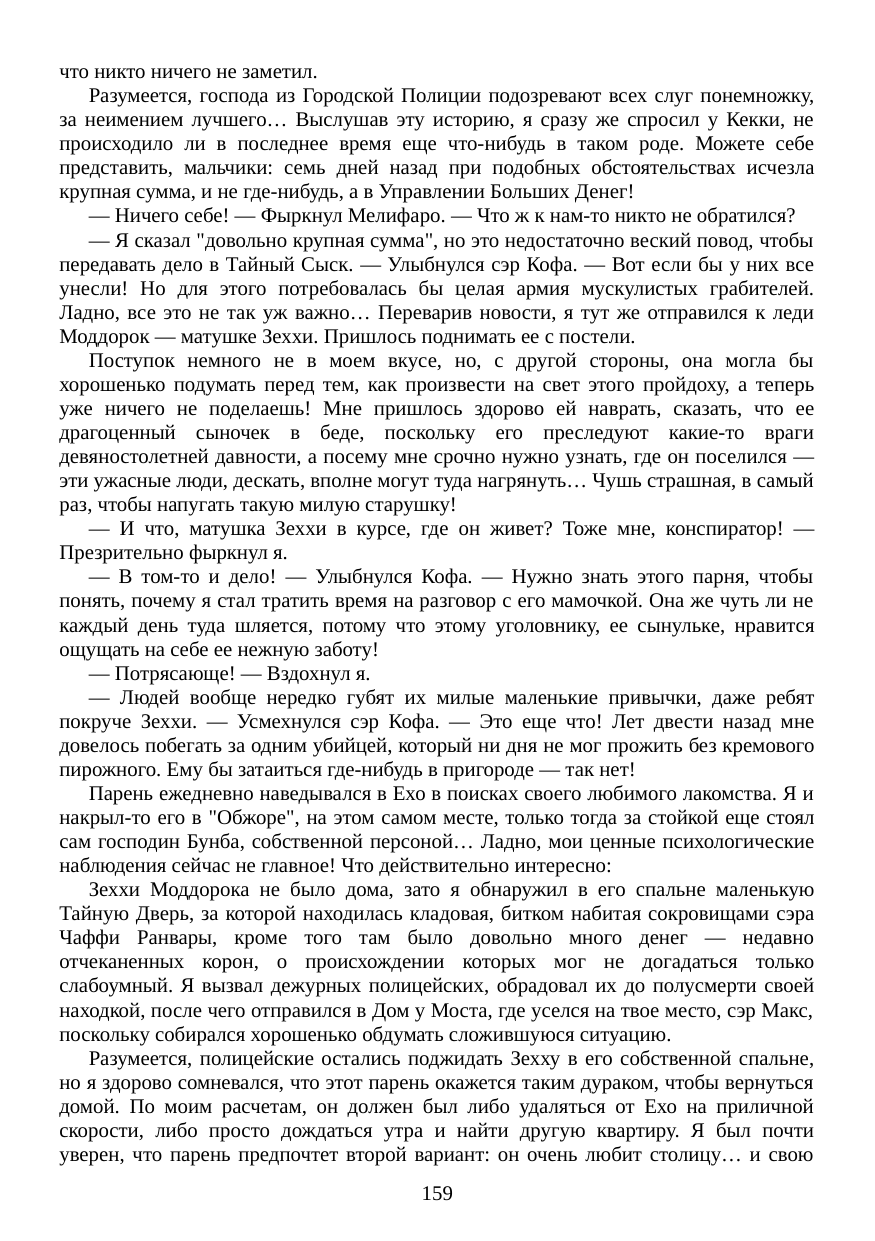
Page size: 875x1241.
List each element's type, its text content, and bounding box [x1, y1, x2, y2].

text — И что, матушка Зеххи в курсе, где он живет? Тоже мне, конспиратор! — Презрительно фыркнул я. [59, 516, 815, 564]
text — Я сказал "довольно крупная сумма", но это недостаточно веский повод, чтобы передавать дело в Тайный Сыск. — Улыбнулся сэр Кофа. — Вот если бы у них все унесли! Но для этого потребовалась бы целая армия мускулистых грабителей. Ладно, все это не так уж важно… Переварив новости, я тут же отправился к леди Моддорок — матушке Зеххи. Пришлось поднимать ее с постели. [59, 227, 815, 348]
text — Потрясающе! — Вздохнул я. [59, 661, 815, 685]
text — В том-то и дело! — Улыбнулся Кофа. — Нужно знать этого парня, чтобы понять, почему я стал тратить время на разговор с его мамочкой. Она же чуть ли не каждый день туда шляется, потому что этому уголовнику, ее сынульке, нравится ощущать на себе ее нежную заботу! [59, 564, 815, 661]
text Разумеется, господа из Городской Полиции подозревают всех слуг понемножку, за неимением лучшего… Выслушав эту историю, я сразу же спросил у Кекки, не происходило ли в последнее время еще что-нибудь в таком роде. Можете себе представить, мальчики: семь дней назад при подобных обстоятельствах исчезла крупная сумма, и не где-нибудь, а в Управлении Больших Денег! [59, 83, 815, 203]
text — Людей вообще нередко губят их милые маленькие привычки, даже ребят покруче Зеххи. — Усмехнулся сэр Кофа. — Это еще что! Лет двести назад мне довелось побегать за одним убийцей, который ни дня не мог прожить без кремового пирожного. Ему бы затаиться где-нибудь в пригороде — так нет! [59, 685, 815, 781]
text Поступок немного не в моем вкусе, но, с другой стороны, она могла бы хорошенько подумать перед тем, как произвести на свет этого пройдоху, а теперь уже ничего не поделаешь! Мне пришлось здорово ей наврать, сказать, что ее драгоценный сыночек в беде, поскольку его преследуют какие-то враги девяностолетней давности, а посему мне срочно нужно узнать, где он поселился — эти ужасные люди, дескать, вполне могут туда нагрянуть… Чушь страшная, в самый раз, чтобы напугать такую милую старушку! [59, 348, 815, 516]
text — Ничего себе! — Фыркнул Мелифаро. — Что ж к нам-то никто не обратился? [59, 203, 815, 227]
text что никто ничего не заметил. [59, 59, 815, 83]
text Зеххи Моддорока не было дома, зато я обнаружил в его спальне маленькую Тайную Дверь, за которой находилась кладовая, битком набитая сокровищами сэра Чаффи Ранвары, кроме того там было довольно много денег — недавно отчеканенных корон, о происхождении которых мог не догадаться только слабоумный. Я вызвал дежурных полицейских, обрадовал их до полусмерти своей находкой, после чего отправился в Дом у Моста, где уселся на твое место, сэр Макс, поскольку собирался хорошенько обдумать сложившуюся ситуацию. [59, 877, 815, 1046]
text Разумеется, полицейские остались поджидать Зехху в его собственной спальне, но я здорово сомневался, что этот парень окажется таким дураком, чтобы вернуться домой. По моим расчетам, он должен был либо удаляться от Ехо на приличной скорости, либо просто дождаться утра и найти другую квартиру. Я был почти уверен, что парень предпочтет второй вариант: он очень любит столицу… и свою [59, 1046, 815, 1166]
text Парень ежедневно наведывался в Ехо в поисках своего любимого лакомства. Я и накрыл-то его в "Обжоре", на этом самом месте, только тогда за стойкой еще стоял сам господин Бунба, собственной персоной… Ладно, мои ценные психологические наблюдения сейчас не главное! Что действительно интересно: [59, 781, 815, 877]
